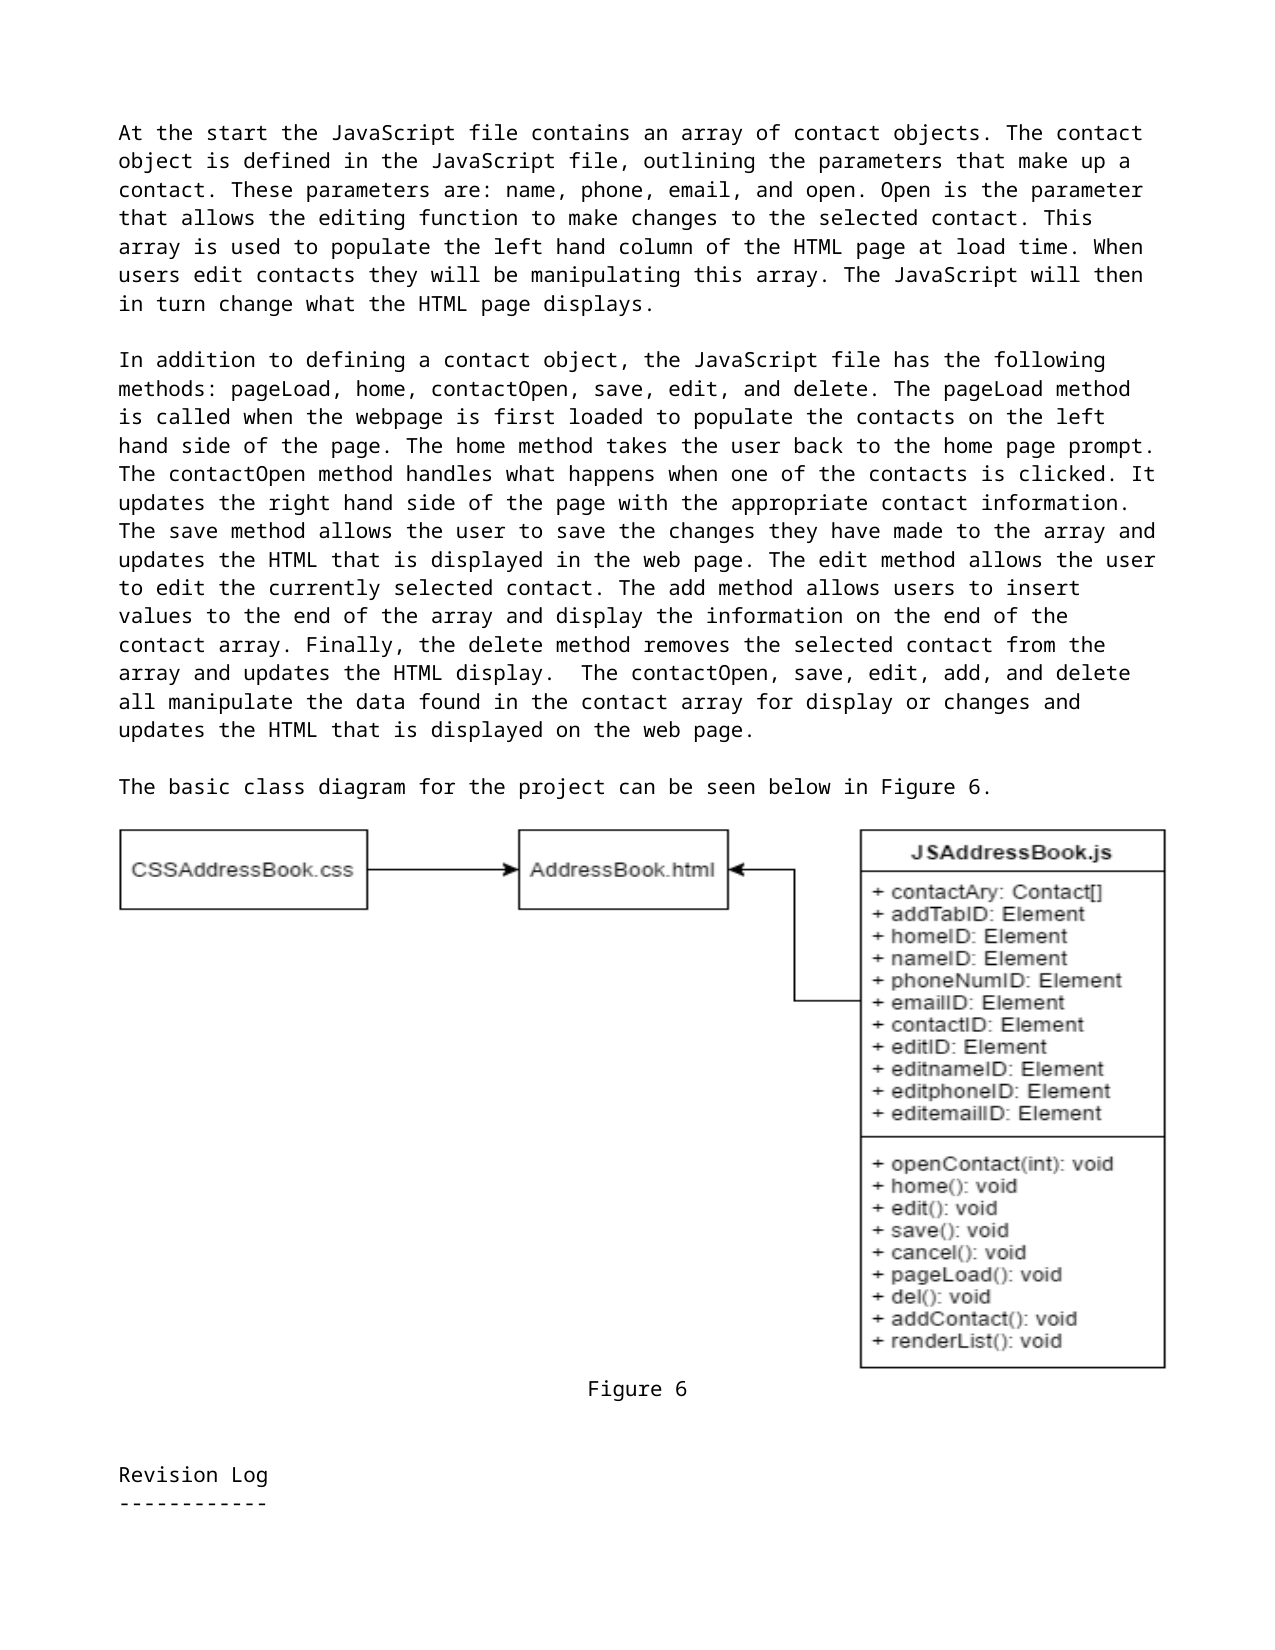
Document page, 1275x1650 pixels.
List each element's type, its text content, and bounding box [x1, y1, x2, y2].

text At the start the JavaScript file contains an array of contact objects. The contact object is defined in the JavaScript file, outlining the parameters that make up a contact. These parameters are: name, phone, email, and open. Open is the parameter that allows the editing function to make changes to the selected contact. This array is used to populate the left hand column of the HTML page at load time. When users edit contacts they will be manipulating this array. The JavaScript will then in turn change what the HTML page displays. [118, 118, 1157, 317]
text In addition to defining a contact object, the JavaScript file has the following methods: pageLoad, home, contactOpen, save, edit, and delete. The pageLoad method is called when the webpage is first loaded to populate the contacts on the left hand side of the page. The home method takes the user back to the home page prompt. The contactOpen method handles what happens when one of the contacts is clicked. It updates the right hand side of the page with the appropriate contact information. The save method allows the user to save the changes they have made to the array and updates the HTML that is displayed in the web page. The edit method allows the user to edit the currently selected contact. The add method allows users to insert values to the end of the array and display the information on the end of the contact array. Finally, the delete method removes the selected contact from the array and updates the HTML display. The contactOpen, save, edit, add, and delete all manipulate the data found in the contact array for display or changes and updates the HTML that is displayed on the web page. [118, 346, 1157, 744]
text ------------ [118, 1488, 1157, 1517]
text The basic class diagram for the project can be seen below in Figure 6. [118, 772, 1157, 801]
text Revision Log [118, 1460, 1157, 1488]
text Figure 6 [118, 1375, 1157, 1403]
